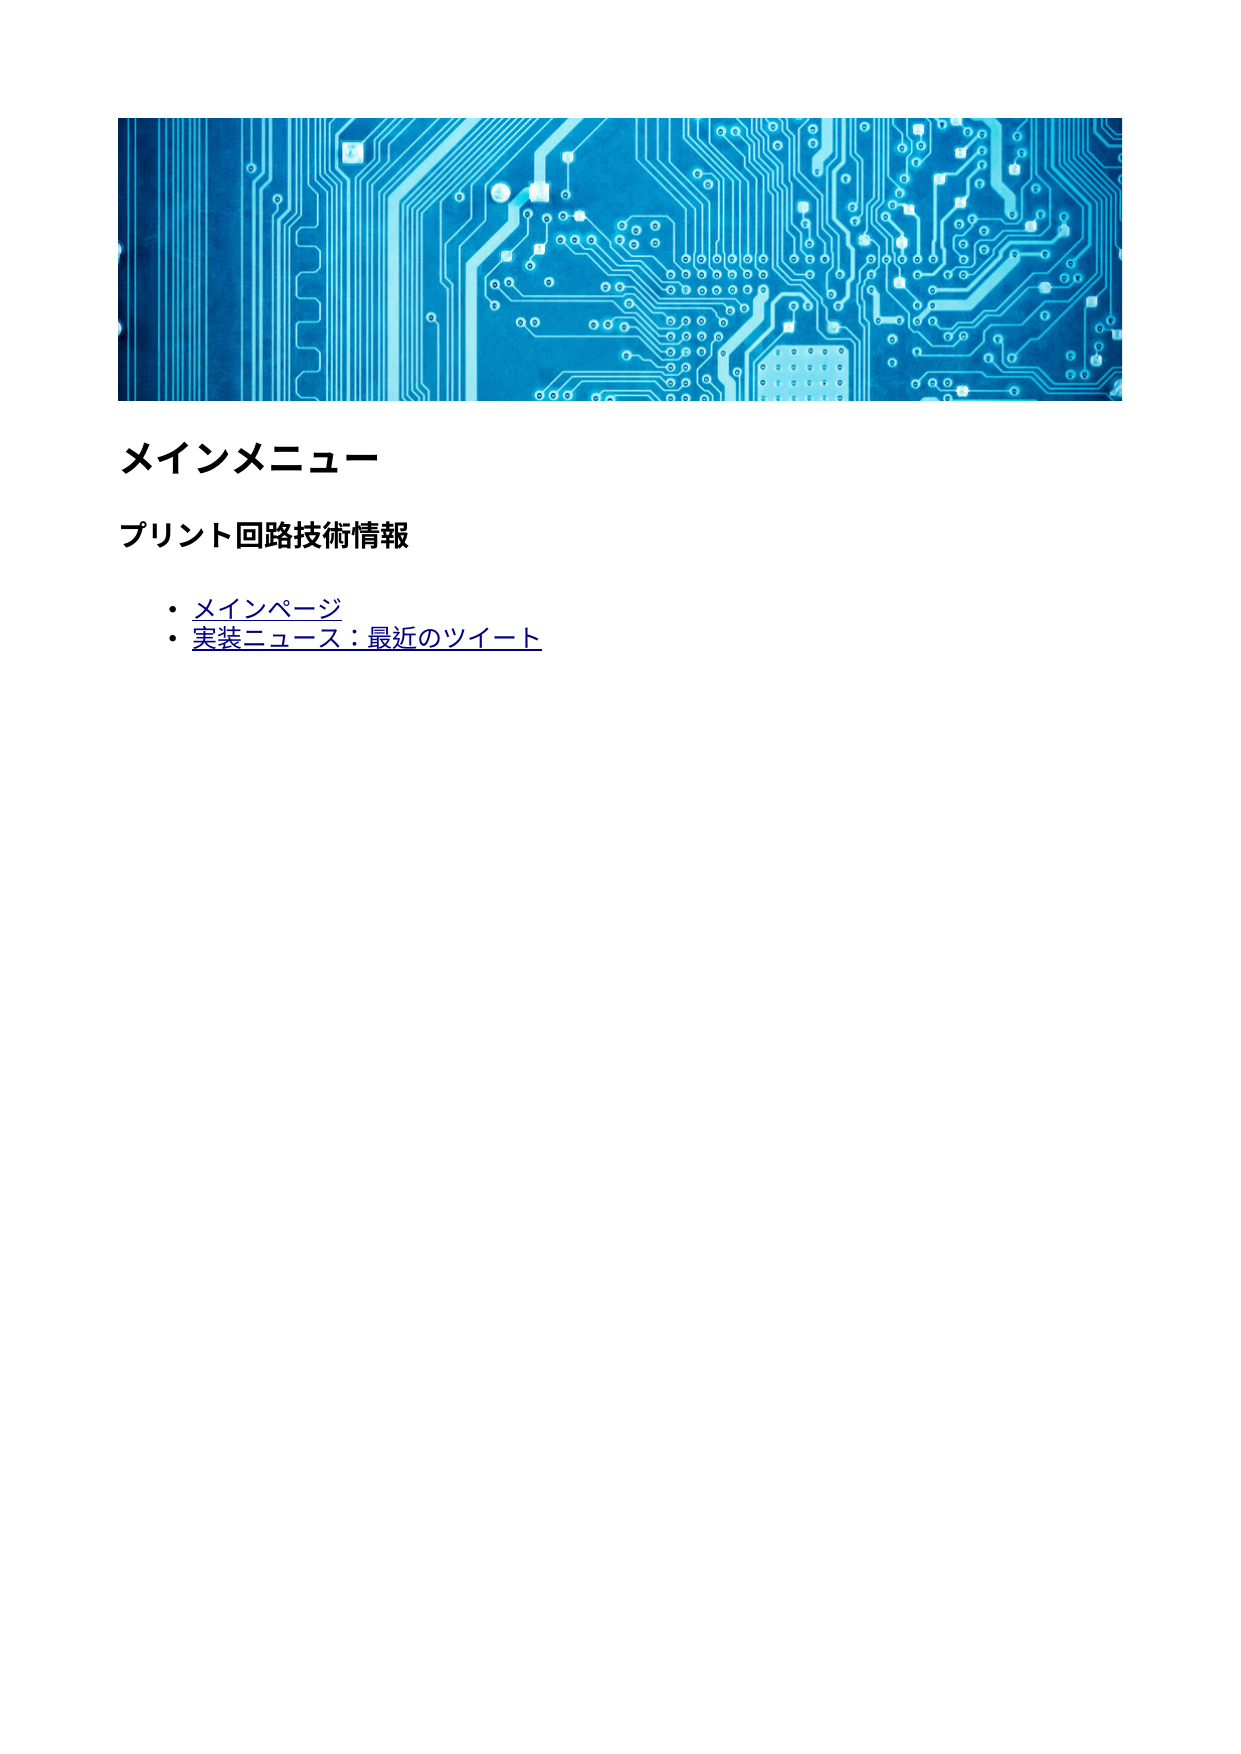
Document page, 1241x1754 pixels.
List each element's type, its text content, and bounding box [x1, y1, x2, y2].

picture [556, 235, 566, 244]
picture [671, 220, 675, 262]
picture [821, 240, 829, 261]
picture [307, 283, 318, 291]
picture [895, 187, 904, 197]
picture [654, 274, 661, 281]
picture [973, 375, 980, 384]
picture [1086, 221, 1123, 383]
picture [327, 371, 332, 379]
picture [968, 351, 981, 369]
picture [1040, 220, 1047, 231]
picture [1018, 118, 1080, 280]
picture [758, 345, 848, 401]
picture [468, 185, 472, 219]
picture [818, 295, 823, 304]
picture [898, 134, 907, 152]
picture [970, 232, 979, 238]
picture [832, 118, 856, 311]
picture [681, 316, 690, 326]
picture [980, 245, 989, 253]
picture [881, 212, 907, 261]
picture [1048, 264, 1064, 285]
picture [936, 118, 946, 128]
picture [913, 124, 924, 136]
picture [746, 181, 752, 261]
picture [605, 395, 648, 401]
picture [841, 174, 851, 183]
picture [789, 183, 793, 225]
picture [617, 221, 627, 230]
picture [964, 128, 973, 135]
picture [951, 118, 962, 125]
picture [966, 331, 981, 351]
picture [944, 271, 952, 278]
picture [930, 379, 938, 386]
picture [416, 164, 464, 390]
picture [614, 235, 625, 247]
picture [622, 350, 640, 360]
picture [888, 334, 897, 343]
subtitle プリント回路技術情報 [118, 519, 1122, 553]
picture [712, 286, 721, 295]
picture [465, 148, 480, 163]
picture [743, 285, 752, 294]
picture [984, 354, 993, 362]
picture [1010, 387, 1019, 394]
picture [697, 316, 706, 325]
picture [682, 394, 690, 401]
picture [490, 280, 499, 289]
picture [644, 271, 657, 284]
picture [882, 239, 891, 290]
picture [930, 317, 937, 325]
subtitle メインメニュー [118, 438, 1122, 481]
picture [836, 235, 844, 277]
picture [466, 118, 583, 401]
picture [534, 335, 641, 339]
picture [1108, 118, 1123, 132]
picture [697, 347, 705, 356]
picture [768, 174, 779, 270]
picture [340, 140, 365, 163]
picture [953, 386, 969, 396]
picture [848, 162, 858, 212]
picture [913, 380, 920, 386]
picture [888, 358, 896, 366]
picture [894, 268, 905, 288]
picture [1046, 304, 1067, 319]
picture [929, 221, 1069, 293]
picture [1004, 143, 1014, 162]
picture [719, 318, 727, 327]
picture [754, 176, 761, 266]
picture [327, 193, 332, 334]
picture [891, 236, 895, 263]
picture [913, 347, 953, 356]
picture [294, 323, 298, 346]
picture [682, 270, 690, 277]
picture [552, 150, 575, 209]
picture [1045, 320, 1052, 327]
picture [944, 394, 964, 401]
picture [294, 310, 301, 322]
picture [666, 270, 675, 278]
picture [297, 216, 305, 221]
picture [698, 332, 706, 340]
picture [913, 250, 1045, 324]
picture [798, 126, 802, 174]
picture [858, 232, 871, 246]
picture [860, 122, 869, 130]
picture [440, 190, 452, 281]
picture [778, 186, 783, 262]
picture [900, 165, 909, 183]
picture [455, 190, 464, 202]
picture [118, 118, 303, 401]
picture [642, 340, 649, 347]
picture [661, 347, 675, 356]
picture [587, 235, 601, 249]
picture [294, 277, 300, 296]
picture [823, 335, 852, 341]
picture [307, 118, 317, 185]
picture [367, 181, 374, 401]
picture [367, 139, 381, 165]
picture [717, 127, 726, 136]
picture [645, 265, 653, 273]
picture [698, 286, 706, 295]
picture [563, 391, 573, 401]
picture [955, 219, 964, 228]
picture [867, 270, 876, 278]
picture [796, 270, 814, 277]
picture [808, 139, 818, 147]
picture [974, 118, 1017, 219]
picture [812, 118, 833, 176]
picture [388, 118, 481, 401]
picture [681, 378, 690, 387]
picture [913, 161, 986, 277]
picture [998, 282, 1014, 299]
picture [704, 180, 713, 189]
picture [468, 152, 483, 167]
picture [666, 394, 675, 401]
picture [378, 172, 385, 179]
picture [483, 182, 510, 223]
picture [959, 332, 968, 340]
picture [728, 270, 736, 278]
picture [530, 317, 540, 327]
picture [573, 210, 587, 221]
picture [863, 322, 869, 401]
picture [426, 313, 439, 401]
picture [355, 176, 362, 401]
picture [993, 335, 1003, 343]
picture [396, 148, 409, 161]
picture [624, 299, 636, 308]
picture [768, 136, 774, 156]
picture [559, 211, 570, 220]
picture [968, 214, 978, 226]
picture [745, 292, 813, 401]
picture [883, 118, 887, 202]
picture [705, 375, 711, 383]
picture [740, 304, 749, 312]
picture [1079, 203, 1096, 281]
picture [1117, 184, 1123, 217]
picture [887, 395, 894, 401]
picture [700, 395, 708, 401]
picture [991, 380, 1110, 401]
picture [693, 169, 712, 178]
picture [297, 264, 314, 273]
picture [335, 118, 355, 401]
picture [773, 141, 782, 150]
picture [759, 270, 768, 277]
picture [944, 378, 952, 385]
picture [666, 363, 675, 371]
picture [545, 278, 554, 286]
picture [674, 332, 691, 345]
picture [1014, 123, 1034, 195]
picture [682, 286, 690, 294]
picture [695, 118, 700, 137]
picture [962, 240, 968, 247]
picture [698, 270, 706, 278]
picture [713, 243, 721, 260]
picture [303, 332, 318, 341]
picture [775, 157, 783, 183]
picture [816, 300, 821, 333]
picture [176, 385, 180, 401]
picture [1039, 282, 1052, 293]
picture [610, 300, 619, 307]
picture [629, 240, 639, 249]
list 実装ニュース：最近のツイート [177, 624, 1122, 653]
picture [1003, 319, 1041, 349]
picture [1025, 219, 1037, 232]
picture [325, 124, 333, 170]
picture [534, 244, 545, 254]
picture [826, 272, 836, 298]
picture [615, 282, 626, 292]
picture [1098, 118, 1123, 143]
list メインページ [177, 595, 1122, 624]
picture [589, 320, 599, 330]
picture [411, 164, 457, 391]
picture [975, 179, 984, 187]
picture [983, 365, 1000, 374]
picture [500, 250, 514, 262]
picture [927, 146, 986, 261]
picture [914, 300, 922, 310]
picture [459, 243, 463, 401]
picture [759, 138, 764, 158]
picture [651, 239, 659, 247]
picture [826, 163, 831, 224]
picture [383, 143, 390, 167]
picture [421, 168, 467, 383]
picture [663, 186, 690, 262]
picture [782, 301, 798, 334]
picture [850, 214, 862, 225]
picture [449, 281, 453, 401]
picture [542, 213, 552, 222]
picture [658, 332, 675, 340]
picture [535, 390, 545, 401]
picture [303, 307, 315, 312]
picture [718, 285, 769, 401]
picture [813, 195, 818, 235]
picture [1013, 132, 1018, 140]
picture [658, 285, 675, 294]
picture [1009, 160, 1020, 175]
picture [570, 234, 582, 246]
picture [743, 270, 752, 278]
picture [341, 123, 370, 139]
picture [652, 322, 680, 329]
picture [698, 205, 706, 263]
picture [768, 122, 778, 131]
picture [980, 226, 989, 234]
picture [327, 184, 338, 401]
picture [402, 201, 406, 399]
picture [808, 125, 818, 133]
picture [731, 253, 736, 262]
picture [591, 392, 602, 401]
picture [829, 235, 833, 267]
picture [713, 332, 723, 342]
picture [1031, 276, 1043, 283]
picture [471, 171, 478, 178]
picture [713, 270, 721, 278]
picture [793, 135, 804, 186]
picture [731, 127, 740, 136]
picture [505, 277, 514, 286]
picture [650, 348, 658, 356]
picture [577, 381, 604, 386]
picture [797, 201, 814, 248]
picture [857, 271, 864, 322]
picture [915, 172, 931, 200]
picture [1019, 284, 1082, 320]
picture [867, 286, 904, 324]
picture [733, 368, 742, 401]
picture [637, 297, 675, 325]
picture [516, 317, 525, 327]
picture [934, 129, 961, 165]
picture [729, 286, 737, 294]
picture [523, 209, 532, 219]
picture [675, 363, 690, 375]
picture [960, 271, 968, 277]
picture [944, 332, 953, 340]
picture [867, 246, 879, 267]
picture [827, 320, 846, 333]
picture [463, 179, 470, 186]
picture [1025, 186, 1047, 218]
picture [603, 320, 613, 330]
picture [1072, 206, 1087, 256]
picture [682, 347, 690, 356]
picture [525, 257, 535, 270]
picture [1088, 277, 1105, 294]
picture [601, 282, 611, 292]
picture [726, 306, 735, 315]
picture [919, 140, 925, 150]
picture [790, 238, 799, 262]
picture [619, 322, 635, 332]
picture [407, 192, 422, 396]
picture [665, 378, 675, 387]
picture [910, 158, 922, 166]
picture [898, 335, 921, 379]
picture [888, 200, 921, 261]
picture [632, 226, 641, 235]
picture [652, 298, 724, 304]
picture [1020, 299, 1083, 382]
picture [650, 221, 660, 230]
picture [1103, 169, 1123, 183]
picture [549, 389, 561, 399]
picture [1000, 118, 1021, 141]
picture [1008, 354, 1017, 362]
picture [955, 130, 986, 158]
picture [761, 176, 768, 261]
picture [422, 384, 429, 401]
picture [387, 163, 394, 170]
picture [1090, 118, 1123, 165]
picture [640, 293, 655, 308]
picture [817, 190, 824, 230]
picture [490, 301, 499, 310]
picture [1092, 374, 1123, 396]
picture [513, 171, 522, 176]
